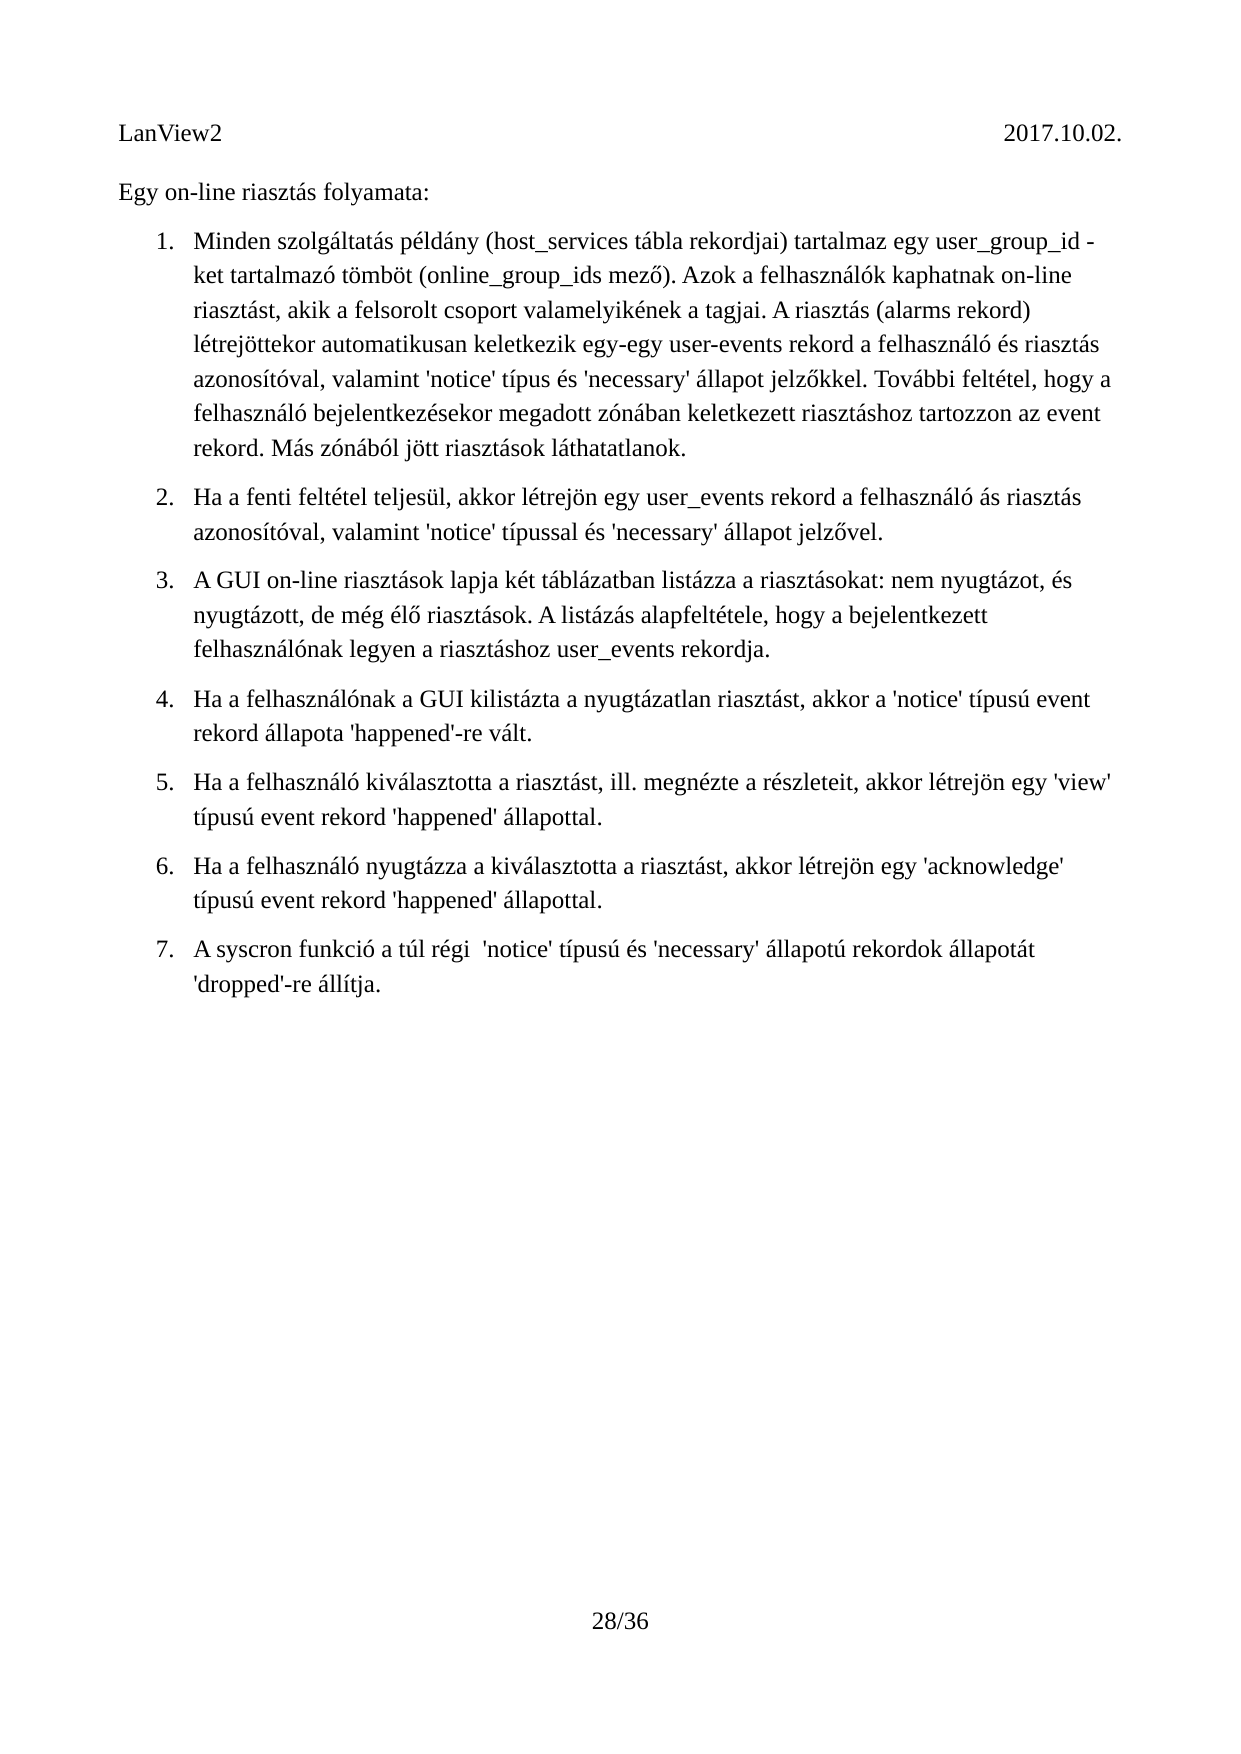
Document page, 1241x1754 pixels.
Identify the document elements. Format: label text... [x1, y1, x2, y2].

list Ha a felhasználó nyugtázza a kiválasztotta a riasztást, akkor létrejön egy 'acknowledge' típusú event rekord 'happened' állapottal. [156, 851, 1122, 914]
list Ha a felhasználó kiválasztotta a riasztást, ill. megnézte a részleteit, akkor létrejön egy 'view' típusú event rekord 'happened' állapottal. [156, 767, 1122, 830]
list Minden szolgáltatás példány (host_services tábla rekordjai) tartalmaz egy user_group_id -ket tartalmazó tömböt (online_group_ids mező). Azok a felhasználók kaphatnak on-line riasztást, akik a felsorolt csoport valamelyikének a tagjai. A riasztás (alarms rekord) létrejöttekor automatikusan keletkezik egy-egy user-events rekord a felhasználó és riasztás azonosítóval, valamint 'notice' típus és 'necessary' állapot jelzőkkel. További feltétel, hogy a felhasználó bejelentkezésekor megadott zónában keletkezett riasztáshoz tartozzon az event rekord. Más zónából jött riasztások láthatatlanok. [156, 226, 1122, 462]
list A GUI on-line riasztások lapja két táblázatban listázza a riasztásokat: nem nyugtázot, és nyugtázott, de még élő riasztások. A listázás alapfeltétele, hogy a bejelentkezett felhasználónak legyen a riasztáshoz user_events rekordja. [156, 566, 1122, 663]
list A syscron funkció a túl régi 'notice' típusú és 'necessary' állapotú rekordok állapotát 'dropped'-re állítja. [156, 934, 1122, 997]
list Ha a fenti feltétel teljesül, akkor létrejön egy user_events rekord a felhasználó ás riasztás azonosítóval, valamint 'notice' típussal és 'necessary' állapot jelzővel. [156, 482, 1122, 545]
list Ha a felhasználónak a GUI kilistázta a nyugtázatlan riasztást, akkor a 'notice' típusú event rekord állapota 'happened'-re vált. [156, 684, 1122, 747]
text Egy on-line riasztás folyamata: [118, 177, 1122, 206]
